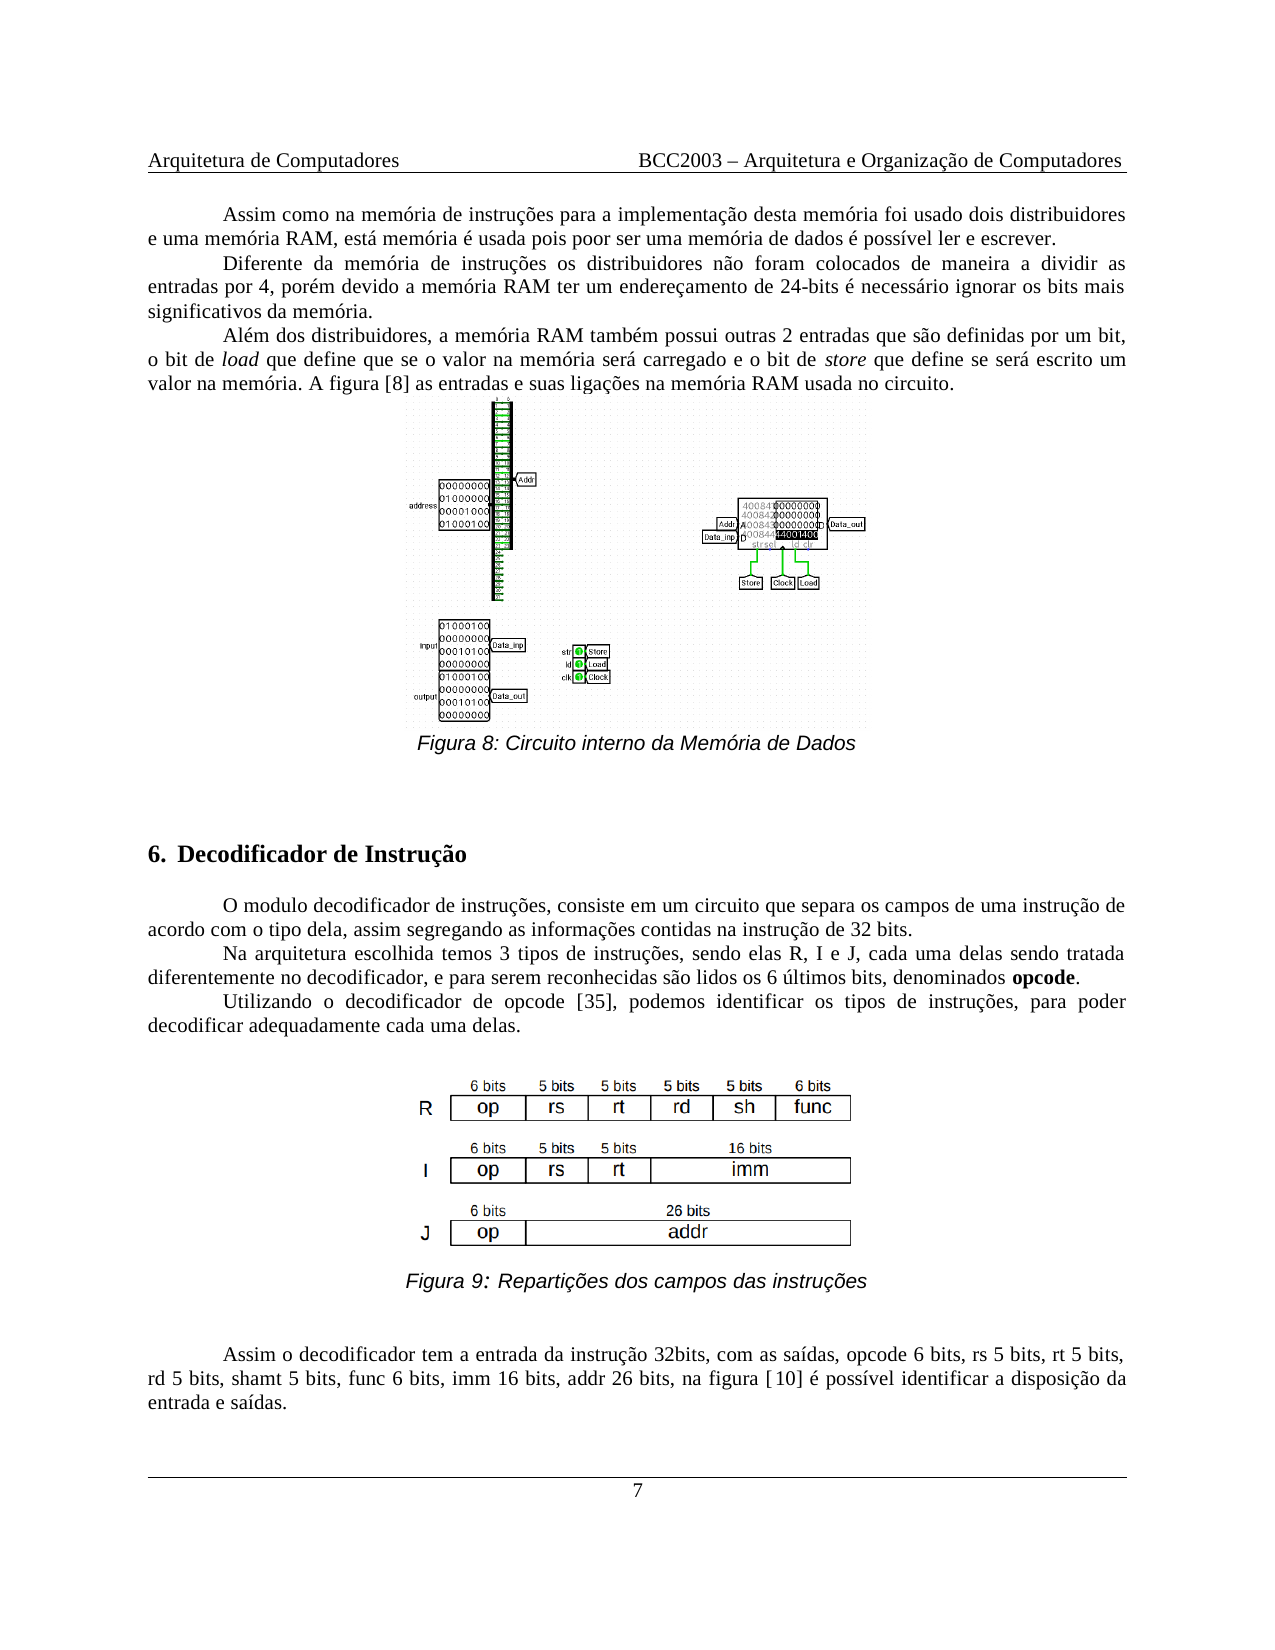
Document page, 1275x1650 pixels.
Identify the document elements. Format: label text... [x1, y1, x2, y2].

subtitle Decodificador de Instrução [148, 839, 1127, 868]
text O modulo decodificador de instruções, consiste em um circuito que separa os campos de uma instrução de acordo com o tipo dela, assim segregando as informações contidas na instrução de 32 bits. [148, 892, 1127, 941]
text Figura 9: Repartições dos campos das instruções [379, 1265, 896, 1294]
text Além dos distribuidores, a memória RAM também possui outras 2 entradas que são definidas por um bit, o bit de load que define que se o valor na memória será carregado e o bit de store que define se será escrito um valor na memória. A figura [8] as entradas e suas ligações na memória RAM usada no circuito. [148, 322, 1127, 395]
text Assim o decodificador tem a entrada da instrução 32bits, com as saídas, opcode 6 bits, rs 5 bits, rt 5 bits, rd 5 bits, shamt 5 bits, func 6 bits, imm 16 bits, addr 26 bits, na figura [10] é possível identificar a disposição da entrada e saídas. [148, 1342, 1127, 1414]
text Figura 8: Circuito interno da Memória de Dados [404, 731, 871, 755]
picture [403, 394, 872, 731]
picture [405, 1073, 870, 1265]
text Na arquitetura escolhida temos 3 tipos de instruções, sendo elas R, I e J, cada uma delas sendo tratada diferentemente no decodificador, e para serem reconhecidas são lidos os 6 últimos bits, denominados opcode. [148, 941, 1127, 989]
text Utilizando o decodificador de opcode [35], podemos identificar os tipos de instruções, para poder decodificar adequadamente cada uma delas. [148, 989, 1127, 1037]
text Diferente da memória de instruções os distribuidores não foram colocados de maneira a dividir as entradas por 4, porém devido a memória RAM ter um endereçamento de 24-bits é necessário ignorar os bits mais significativos da memória. [148, 250, 1127, 322]
text Assim como na memória de instruções para a implementação desta memória foi usado dois distribuidores e uma memória RAM, está memória é usada pois poor ser uma memória de dados é possível ler e escrever. [148, 202, 1127, 250]
